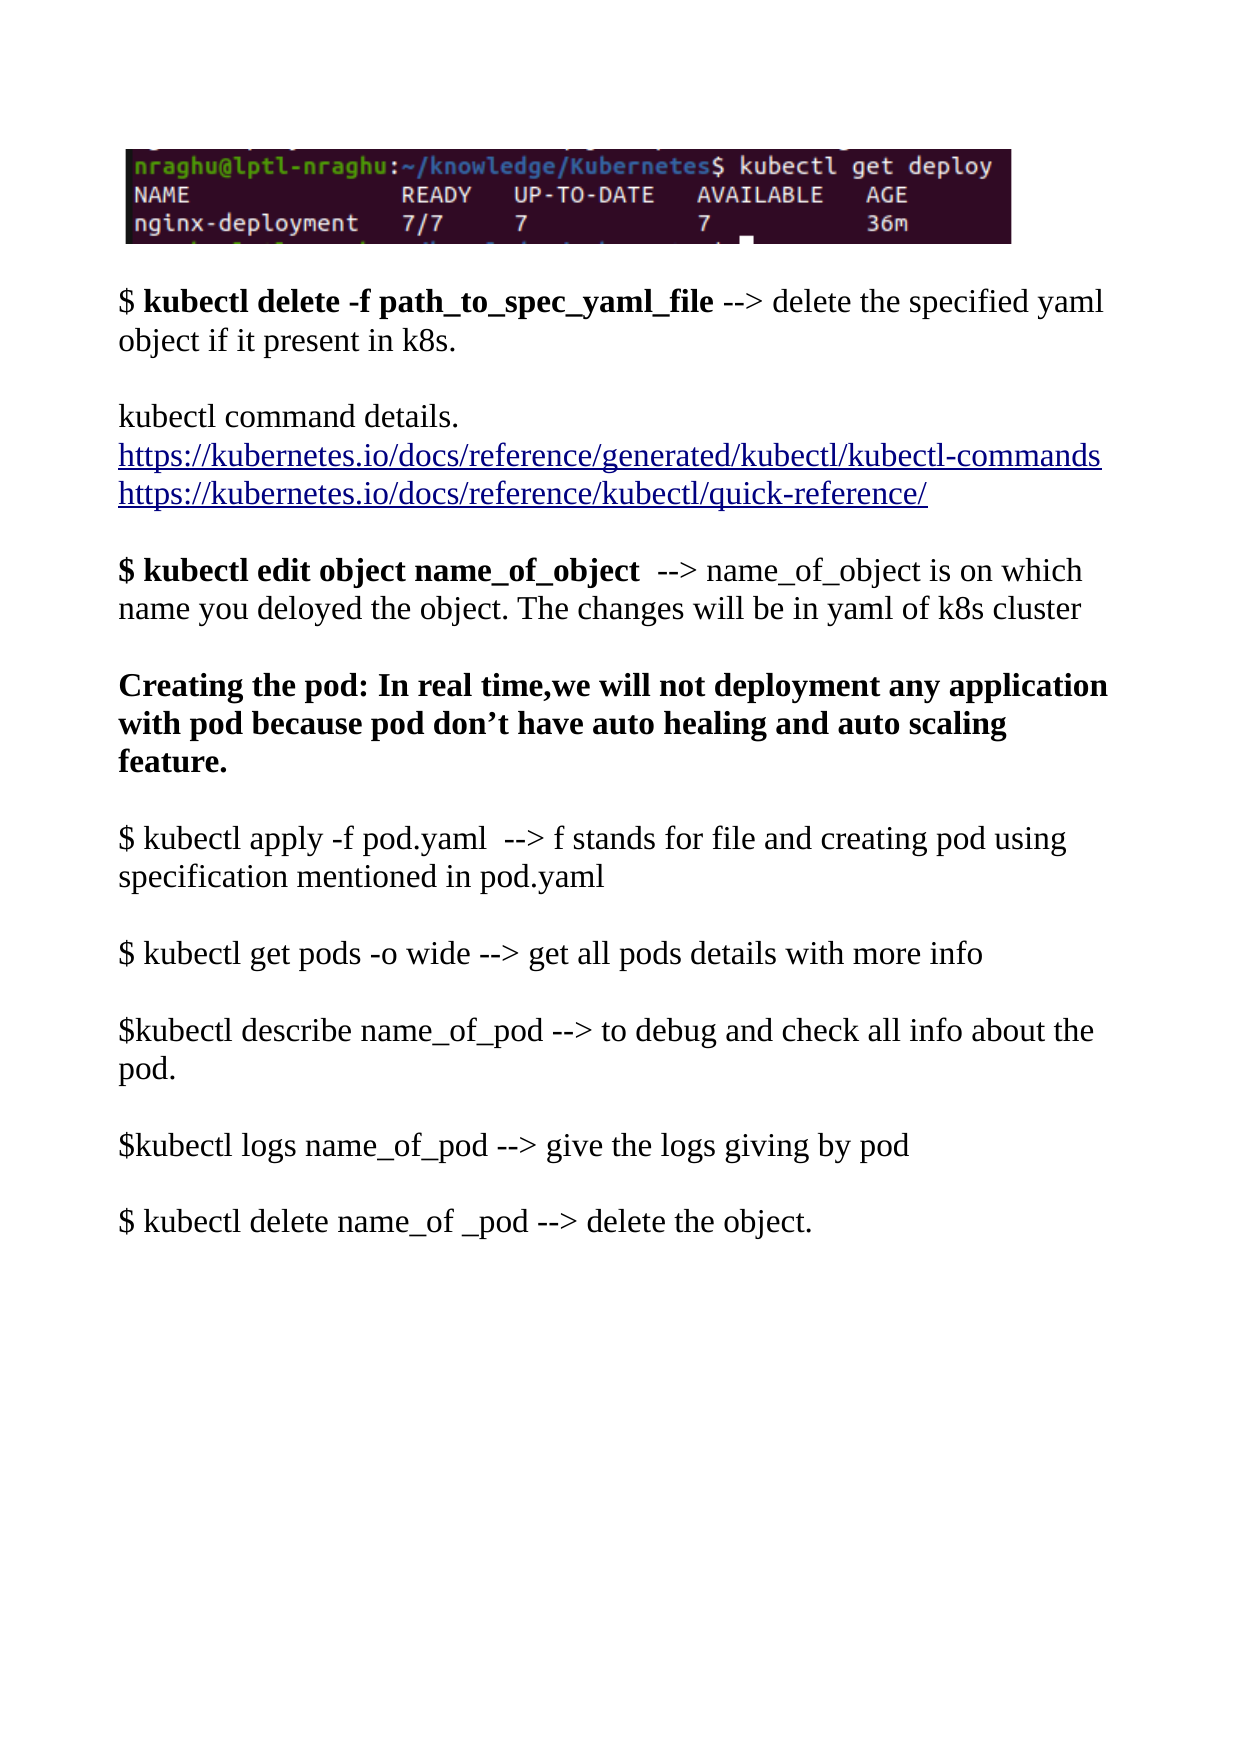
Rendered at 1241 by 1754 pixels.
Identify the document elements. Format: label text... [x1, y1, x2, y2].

text $ kubectl delete -f path_to_spec_yaml_file --> delete the specified yaml object if it present in k8s. [118, 281, 1122, 358]
picture [125, 149, 1012, 244]
text https://kubernetes.io/docs/reference/generated/kubectl/kubectl-commands [118, 435, 1122, 473]
text $kubectl describe name_of_pod --> to debug and check all info about the pod. [118, 1010, 1122, 1086]
text $ kubectl get pods -o wide --> get all pods details with more info [118, 933, 1122, 971]
text Creating the pod: In real time,we will not deployment any application with pod because pod don’t have auto healing and auto scaling feature. [118, 665, 1122, 780]
text https://kubernetes.io/docs/reference/kubectl/quick-reference/ [118, 473, 1122, 511]
text $ kubectl apply -f pod.yaml --> f stands for file and creating pod using specification mentioned in pod.yaml [118, 818, 1122, 895]
text $ kubectl delete name_of _pod --> delete the object. [118, 1201, 1122, 1240]
text $kubectl logs name_of_pod --> give the logs giving by pod [118, 1125, 1122, 1163]
text kubectl command details. [118, 396, 1122, 435]
text $ kubectl edit object name_of_object --> name_of_object is on which name you deloyed the object. The changes will be in yaml of k8s cluster [118, 550, 1122, 626]
